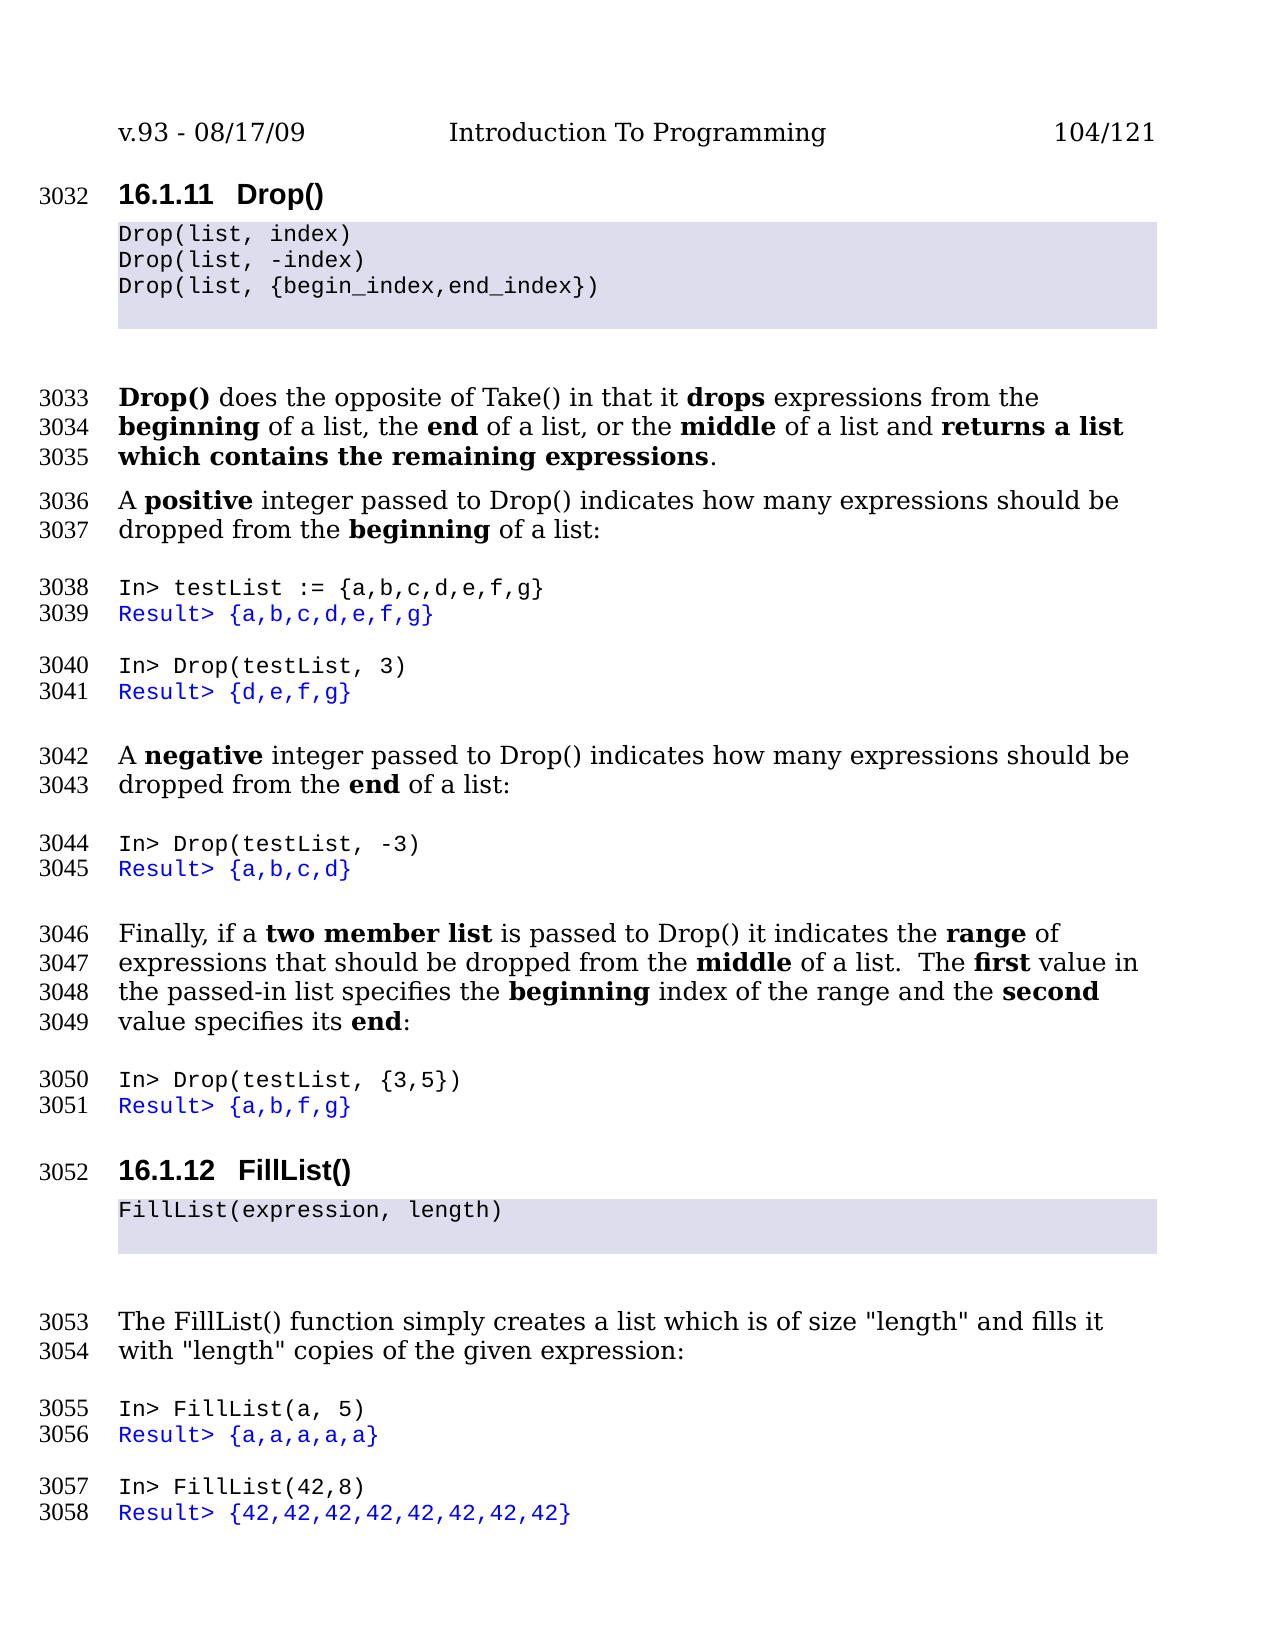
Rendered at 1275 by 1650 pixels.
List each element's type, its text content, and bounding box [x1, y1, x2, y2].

text In> FillList(a, 5) [118, 1397, 1157, 1423]
text Result> {a,b,f,g} [118, 1094, 1157, 1120]
text In> Drop(testList, 3) [118, 654, 1157, 680]
text A negative integer passed to Drop() indicates how many expressions should be dropped from the end of a list: [118, 741, 1157, 800]
text Result> {a,b,c,d} [118, 858, 1157, 884]
text Result> {d,e,f,g} [118, 680, 1157, 706]
text Drop() does the opposite of Take() in that it drops expressions from the beginning of a list, the end of a list, or the middle of a list and returns a list which contains the remaining expressions. [118, 383, 1157, 471]
subtitle FillList() [118, 1153, 1157, 1187]
text Result> {a,a,a,a,a} [118, 1423, 1157, 1449]
table_header FillList(expression, length) [118, 1199, 1157, 1254]
text In> Drop(testList, {3,5}) [118, 1068, 1157, 1094]
text In> FillList(42,8) [118, 1475, 1157, 1501]
text Result> {a,b,c,d,e,f,g} [118, 602, 1157, 628]
text In> testList := {a,b,c,d,e,f,g} [118, 577, 1157, 602]
text A positive integer passed to Drop() indicates how many expressions should be dropped from the beginning of a list: [118, 486, 1157, 544]
text The FillList() function simply creates a list which is of size "length" and fills it with "length" copies of the given expression: [118, 1307, 1157, 1365]
subtitle Drop() [118, 177, 1157, 210]
text In> Drop(testList, -3) [118, 832, 1157, 858]
table_header Drop(list, index) Drop(list, -index) Drop(list, {begin_index,end_index}) [118, 222, 1157, 329]
text Result> {42,42,42,42,42,42,42,42} [118, 1501, 1157, 1527]
text Finally, if a two member list is passed to Drop() it indicates the range of expressions that should be dropped from the middle of a list. The first value in the passed-in list specifies the beginning index of the range and the second value specifies its end: [118, 919, 1157, 1036]
